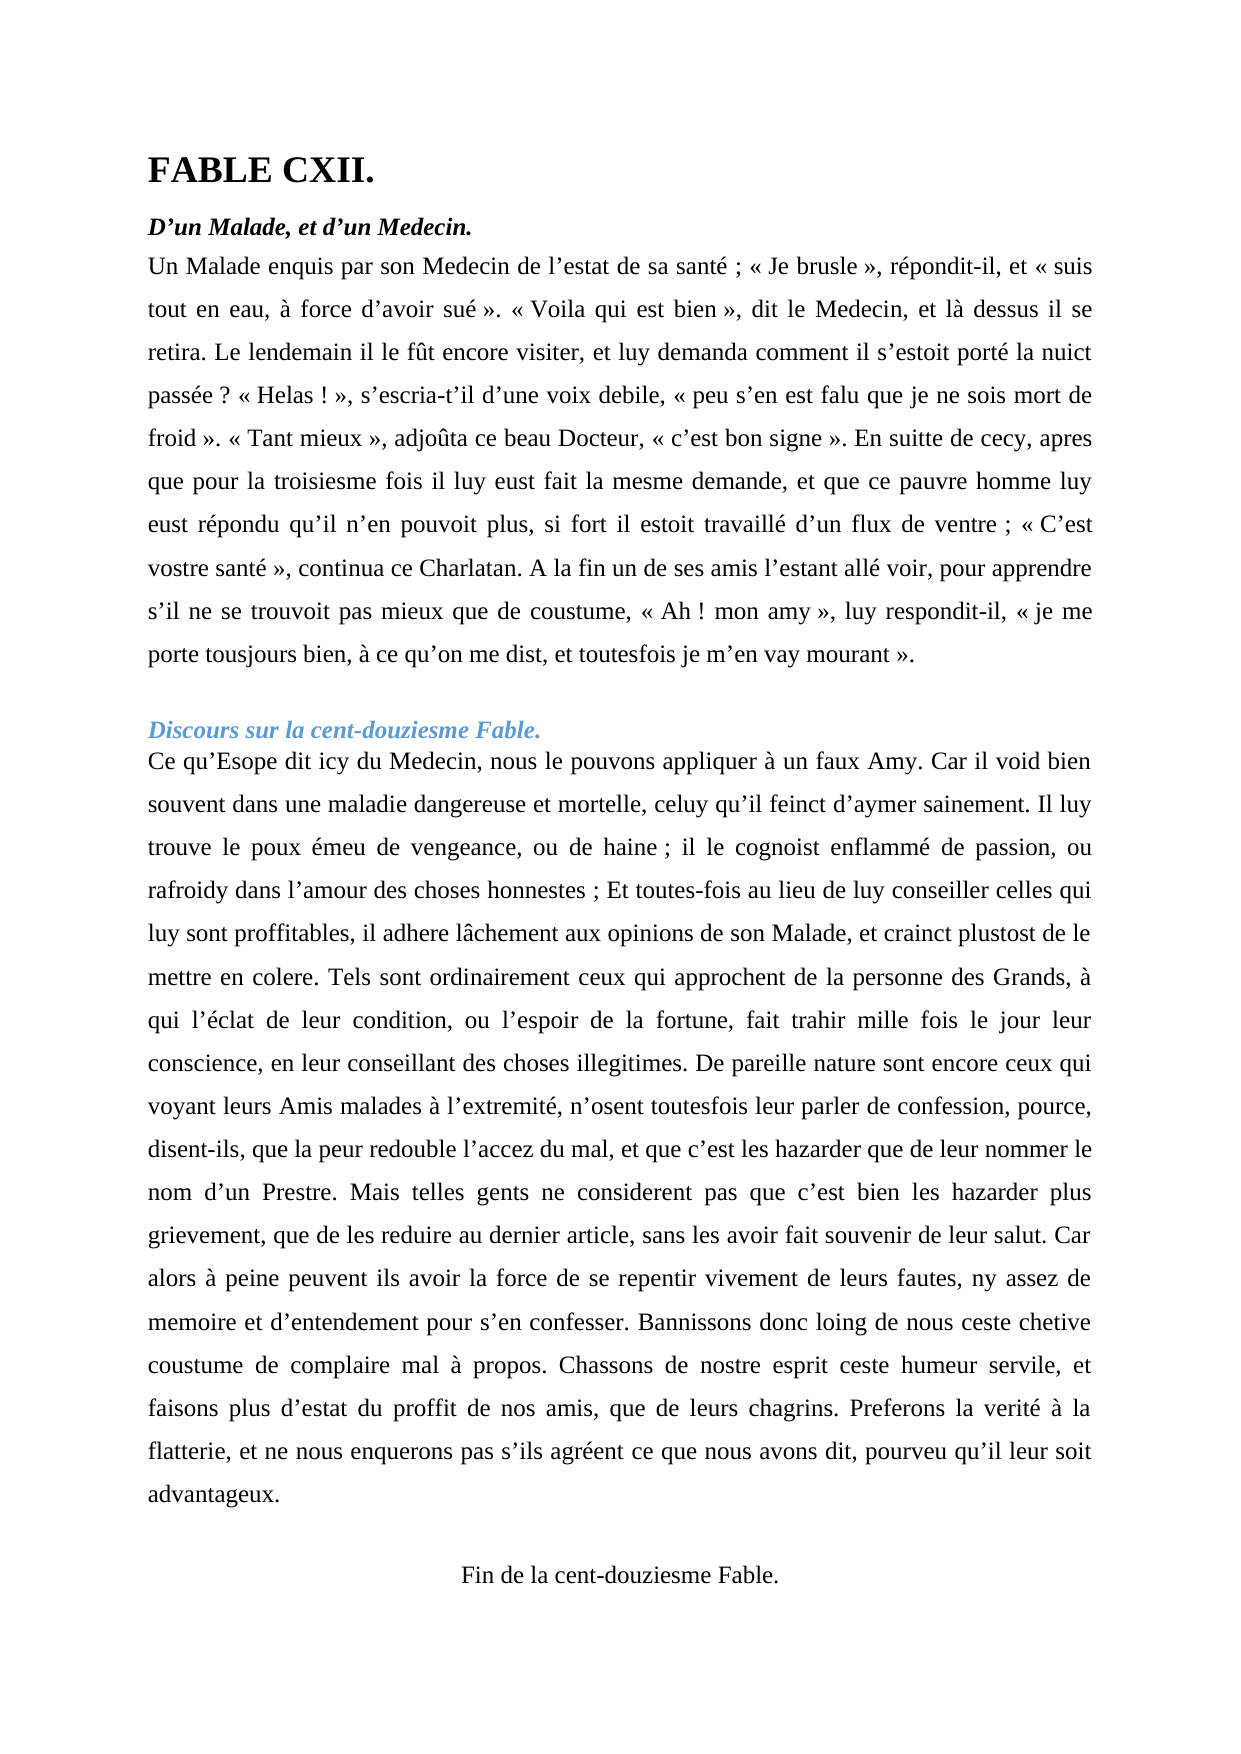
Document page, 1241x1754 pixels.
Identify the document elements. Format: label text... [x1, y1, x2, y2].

text Fin de la cent-douziesme Fable. [148, 1560, 1093, 1588]
text Un Malade enquis par son Medecin de l’estat de sa santé ; « Je brusle », répondit-il, et « suis tout en eau, à force d’avoir sué ». « Voila qui est bien », dit le Medecin, et là dessus il se retira. Le lendemain il le fût encore visiter, et luy demanda comment il s’estoit porté la nuict passée ? « Helas ! », s’escria-t’il d’une voix debile, « peu s’en est falu que je ne sois mort de froid ». « Tant mieux », adjoûta ce beau Docteur, « c’est bon signe ». En suitte de cecy, apres que pour la troisiesme fois il luy eust fait la mesme demande, et que ce pauvre homme luy eust répondu qu’il n’en pouvoit plus, si fort il estoit travaillé d’un flux de ventre ; « C’est vostre santé », continua ce Charlatan. A la fin un de ses amis l’estant allé voir, pour apprendre s’il ne se trouvoit pas mieux que de coustume, « Ah ! mon amy », luy respondit-il, « je me porte tousjours bien, à ce qu’on me dist, et toutesfois je m’en vay mourant ». [148, 251, 1093, 668]
text Ce qu’Esope dit icy du Medecin, nous le pouvons appliquer à un faux Amy. Car il void bien souvent dans une maladie dangereuse et mortelle, celuy qu’il feinct d’aymer sainement. Il luy trouve le poux émeu de vengeance, ou de haine ; il le cognoist enflammé de passion, ou rafroidy dans l’amour des choses honnestes ; Et toutes-fois au lieu de luy conseiller celles qui luy sont proffitables, il adhere lâchement aux opinions de son Malade, et crainct plustost de le mettre en colere. Tels sont ordinairement ceux qui approchent de la personne des Grands, à qui l’éclat de leur condition, ou l’espoir de la fortune, fait trahir mille fois le jour leur conscience, en leur conseillant des choses illegitimes. De pareille nature sont encore ceux qui voyant leurs Amis malades à l’extremité, n’osent toutesfois leur parler de confession, pource, disent-ils, que la peur redouble l’accez du mal, et que c’est les hazarder que de leur nommer le nom d’un Prestre. Mais telles gents ne considerent pas que c’est bien les hazarder plus grievement, que de les reduire au dernier article, sans les avoir fait souvenir de leur salut. Car alors à peine peuvent ils avoir la force de se repentir vivement de leurs fautes, ny assez de memoire et d’entendement pour s’en confesser. Bannissons donc loing de nous ceste chetive coustume de complaire mal à propos. Chassons de nostre esprit ceste humeur servile, et faisons plus d’estat du proffit de nos amis, que de leurs chagrins. Preferons la verité à la flatterie, et ne nous enquerons pas s’ils agréent ce que nous avons dit, pourveu qu’il leur soit advantageux. [148, 746, 1093, 1508]
subtitle Discours sur la cent-douziesme Fable. [148, 715, 1093, 744]
text D’un Malade, et d’un Medecin. [148, 212, 1093, 240]
subtitle FABLE CXII. [148, 148, 1093, 191]
